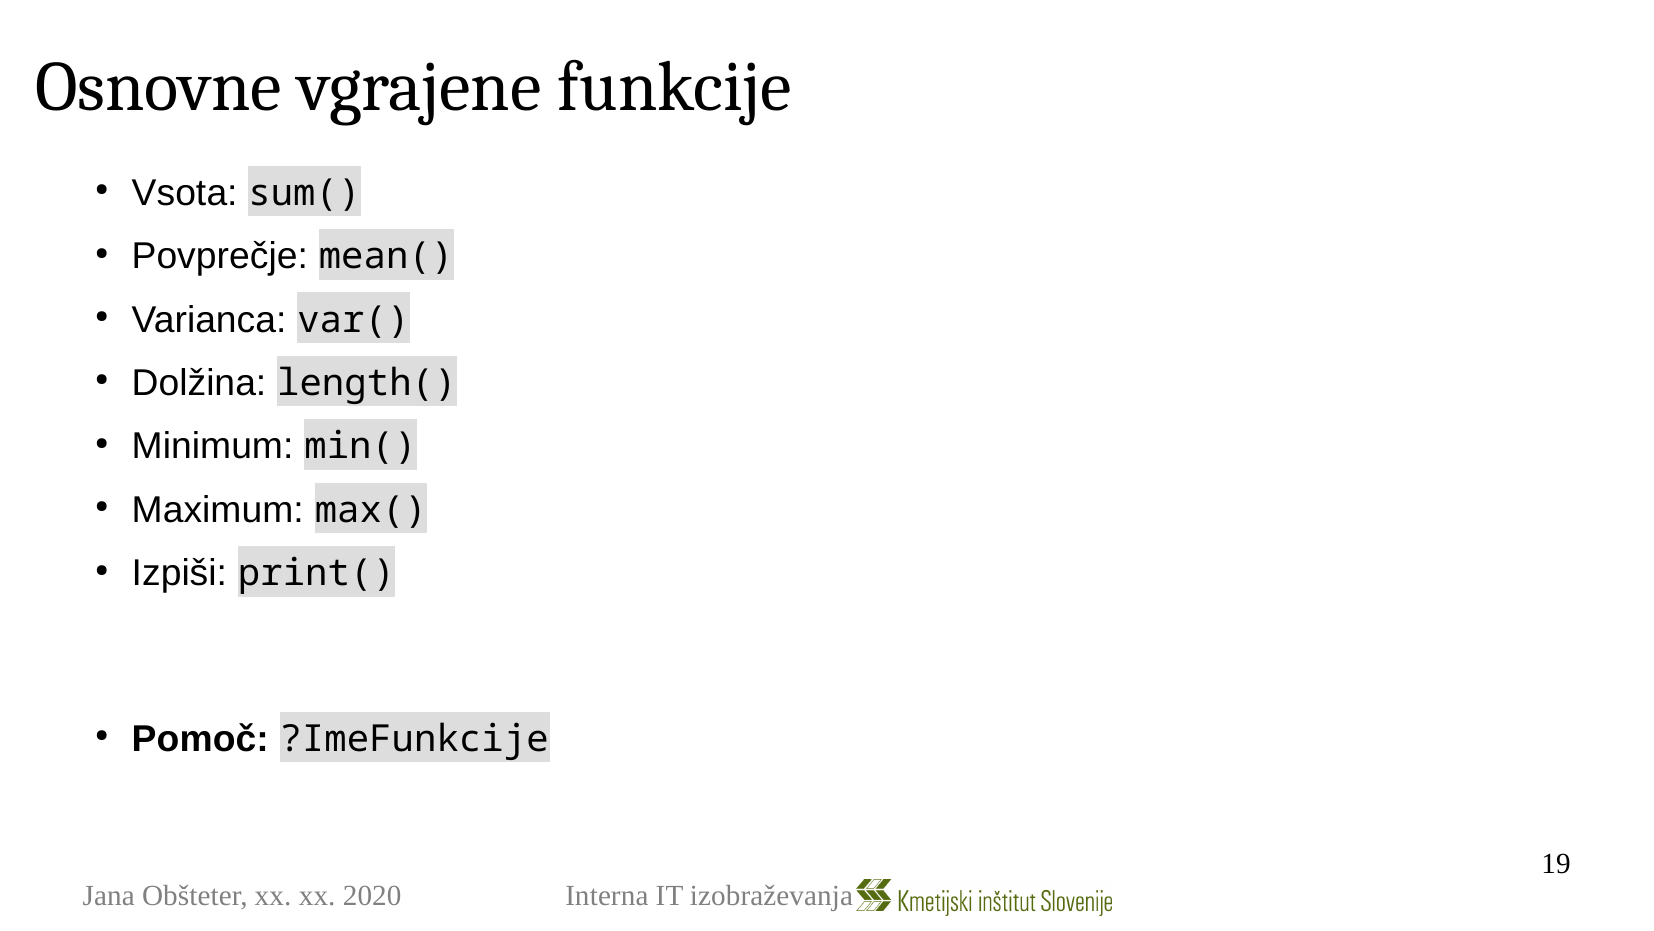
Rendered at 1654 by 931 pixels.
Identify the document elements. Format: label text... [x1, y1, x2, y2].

title Osnovne vgrajene funkcije [35, 21, 1524, 154]
picture [856, 879, 1112, 916]
list Vsota: sum() Povprečje: mean() Varianca: var() Dolžina: length() Minimum: min() Maximum: max() Izpiši: print() Pomoč: ?ImeFunkcije [82, 165, 1571, 769]
